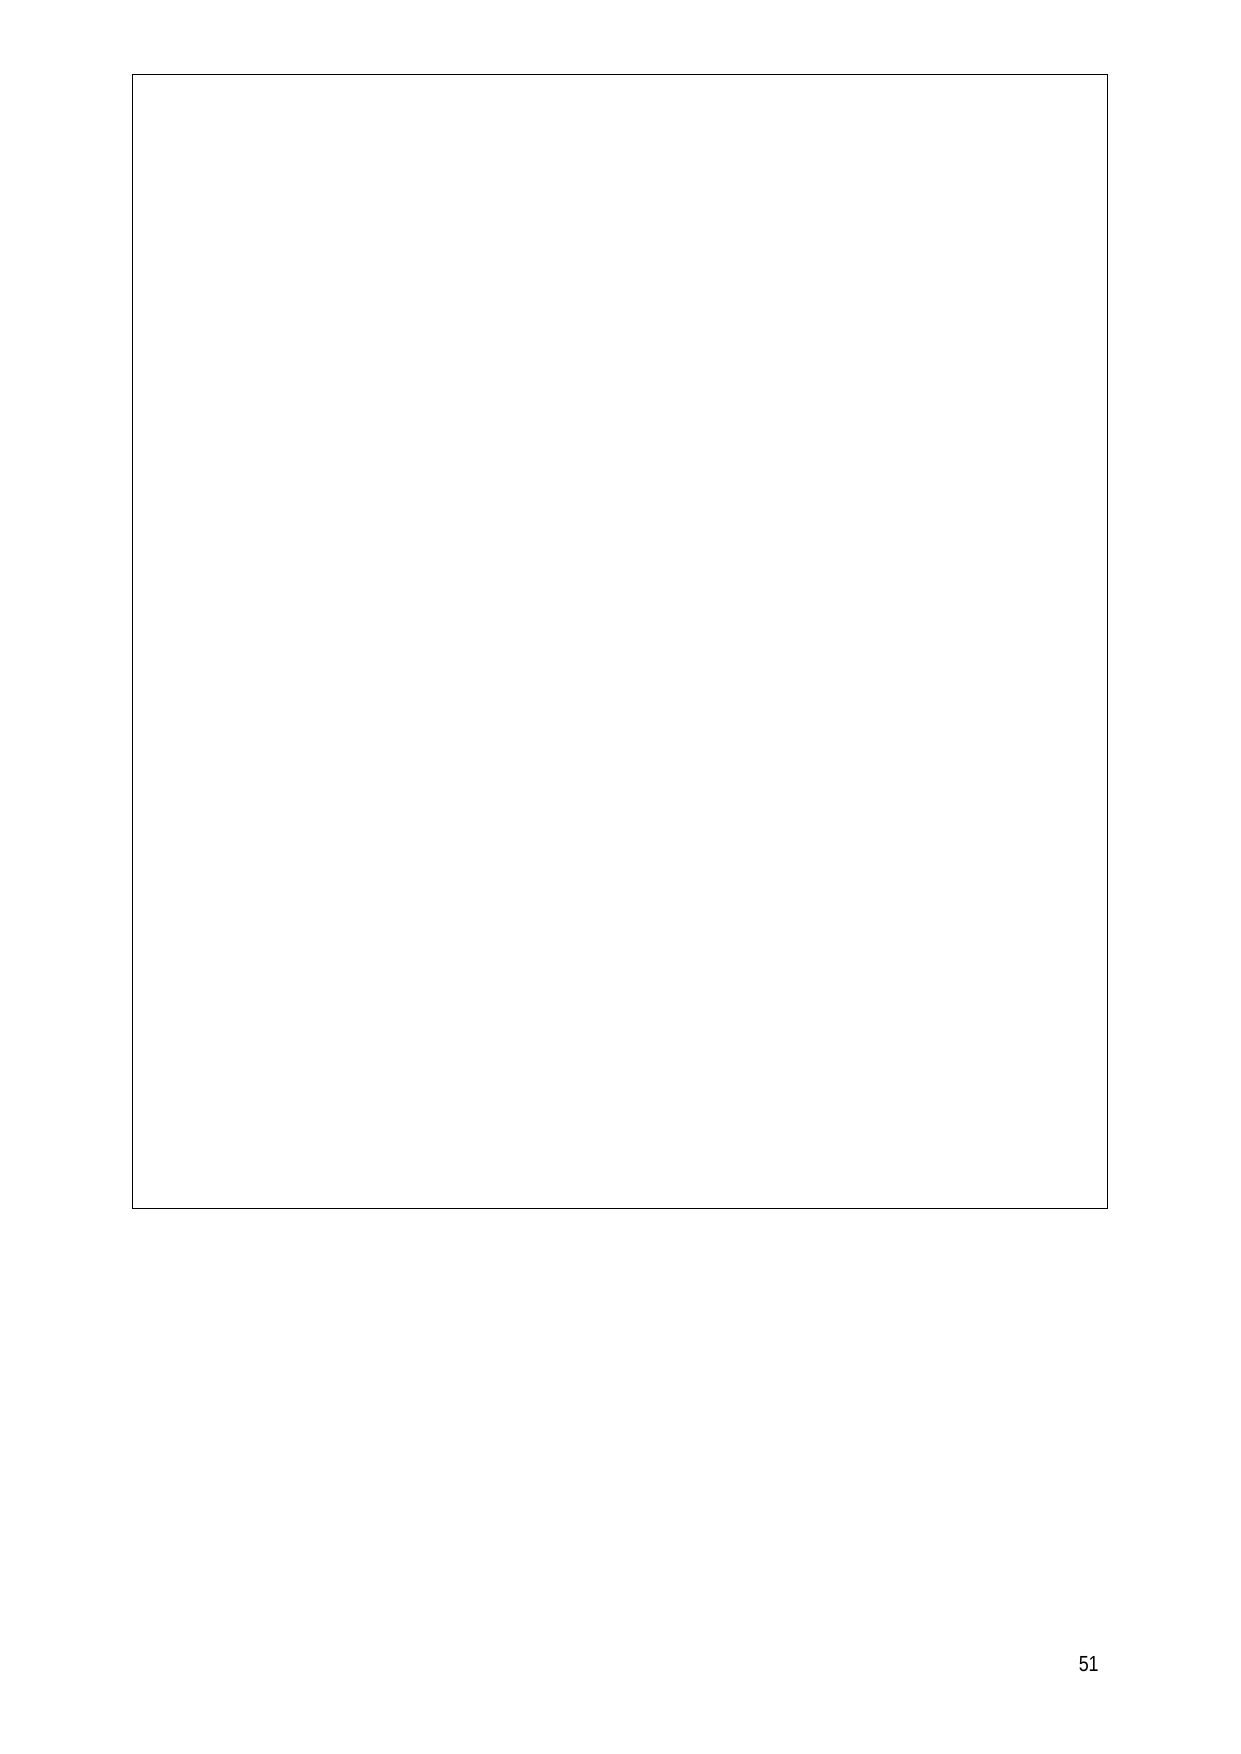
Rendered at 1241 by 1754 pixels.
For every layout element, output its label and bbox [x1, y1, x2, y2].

table_header [133, 75, 1107, 1208]
